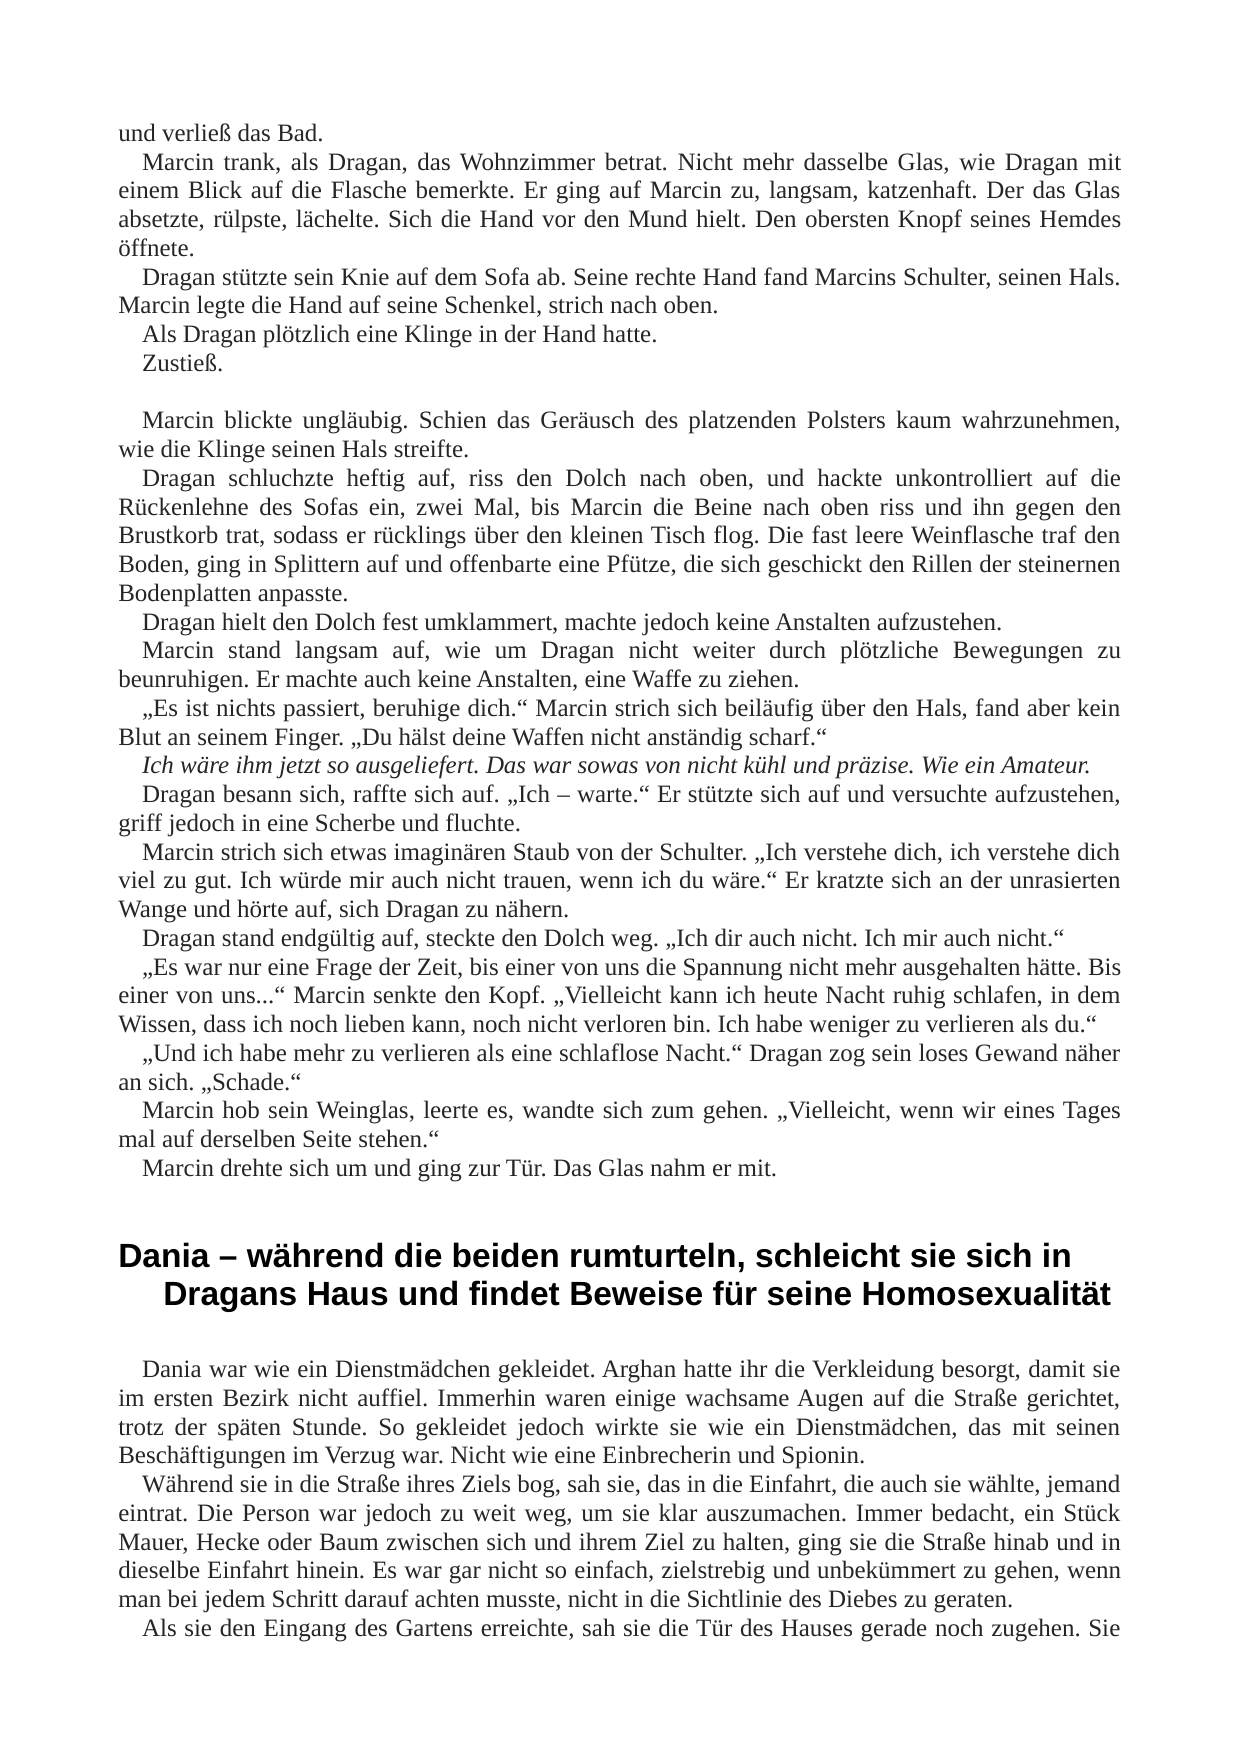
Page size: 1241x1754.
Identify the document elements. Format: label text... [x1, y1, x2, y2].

text Ich wäre ihm jetzt so ausgeliefert. Das war sowas von nicht kühl und präzise. Wie ein Amateur. [118, 751, 1122, 779]
text Marcin trank, als Dragan, das Wohnzimmer betrat. Nicht mehr dasselbe Glas, wie Dragan mit einem Blick auf die Flasche bemerkte. Er ging auf Marcin zu, langsam, katzenhaft. Der das Glas absetzte, rülpste, lächelte. Sich die Hand vor den Mund hielt. Den obersten Knopf seines Hemdes öffnete. [118, 147, 1122, 262]
text Marcin hob sein Weinglas, leerte es, wandte sich zum gehen. „Vielleicht, wenn wir eines Tages mal auf derselben Seite stehen.“ [118, 1096, 1122, 1153]
text Marcin drehte sich um und ging zur Tür. Das Glas nahm er mit. [118, 1153, 1122, 1182]
text Dragan schluchzte heftig auf, riss den Dolch nach oben, und hackte unkontrolliert auf die Rückenlehne des Sofas ein, zwei Mal, bis Marcin die Beine nach oben riss und ihn gegen den Brustkorb trat, sodass er rücklings über den kleinen Tisch flog. Die fast leere Weinflasche traf den Boden, ging in Splittern auf und offenbarte eine Pfütze, die sich geschickt den Rillen der steinernen Bodenplatten anpasste. [118, 463, 1122, 607]
text „Und ich habe mehr zu verlieren als eine schlaflose Nacht.“ Dragan zog sein loses Gewand näher an sich. „Schade.“ [118, 1038, 1122, 1096]
text Als Dragan plötzlich eine Klinge in der Hand hatte. [118, 319, 1122, 348]
text Dragan hielt den Dolch fest umklammert, machte jedoch keine Anstalten aufzustehen. [118, 607, 1122, 636]
text Dragan stand endgültig auf, steckte den Dolch weg. „Ich dir auch nicht. Ich mir auch nicht.“ [118, 923, 1122, 952]
text Als sie den Eingang des Gartens erreichte, sah sie die Tür des Hauses gerade noch zugehen. Sie [118, 1613, 1122, 1642]
text und verließ das Bad. [118, 118, 1122, 147]
text „Es ist nichts passiert, beruhige dich.“ Marcin strich sich beiläufig über den Hals, fand aber kein Blut an seinem Finger. „Du hälst deine Waffen nicht anständig scharf.“ [118, 693, 1122, 751]
text Marcin blickte ungläubig. Schien das Geräusch des platzenden Polsters kaum wahrzunehmen, wie die Klinge seinen Hals streifte. [118, 406, 1122, 463]
text Marcin stand langsam auf, wie um Dragan nicht weiter durch plötzliche Bewegungen zu beunruhigen. Er machte auch keine Anstalten, eine Waffe zu ziehen. [118, 636, 1122, 693]
subtitle Dania – während die beiden rumturteln, schleicht sie sich in Dragans Haus und findet Beweise für seine Homosexualität [118, 1236, 1122, 1313]
text Zustieß. [118, 348, 1122, 377]
text Marcin strich sich etwas imaginären Staub von der Schulter. „Ich verstehe dich, ich verstehe dich viel zu gut. Ich würde mir auch nicht trauen, wenn ich du wäre.“ Er kratzte sich an der unrasierten Wange und hörte auf, sich Dragan zu nähern. [118, 837, 1122, 923]
text Dragan stützte sein Knie auf dem Sofa ab. Seine rechte Hand fand Marcins Schulter, seinen Hals. Marcin legte die Hand auf seine Schenkel, strich nach oben. [118, 262, 1122, 319]
text Dragan besann sich, raffte sich auf. „Ich – warte.“ Er stützte sich auf und versuchte aufzustehen, griff jedoch in eine Scherbe und fluchte. [118, 779, 1122, 837]
text Dania war wie ein Dienstmädchen gekleidet. Arghan hatte ihr die Verkleidung besorgt, damit sie im ersten Bezirk nicht auffiel. Immerhin waren einige wachsame Augen auf die Straße gerichtet, trotz der späten Stunde. So gekleidet jedoch wirkte sie wie ein Dienstmädchen, das mit seinen Beschäftigungen im Verzug war. Nicht wie eine Einbrecherin und Spionin. [118, 1354, 1122, 1469]
text Während sie in die Straße ihres Ziels bog, sah sie, das in die Einfahrt, die auch sie wählte, jemand eintrat. Die Person war jedoch zu weit weg, um sie klar auszumachen. Immer bedacht, ein Stück Mauer, Hecke oder Baum zwischen sich und ihrem Ziel zu halten, ging sie die Straße hinab und in dieselbe Einfahrt hinein. Es war gar nicht so einfach, zielstrebig und unbekümmert zu gehen, wenn man bei jedem Schritt darauf achten musste, nicht in die Sichtlinie des Diebes zu geraten. [118, 1469, 1122, 1613]
text „Es war nur eine Frage der Zeit, bis einer von uns die Spannung nicht mehr ausgehalten hätte. Bis einer von uns...“ Marcin senkte den Kopf. „Vielleicht kann ich heute Nacht ruhig schlafen, in dem Wissen, dass ich noch lieben kann, noch nicht verloren bin. Ich habe weniger zu verlieren als du.“ [118, 952, 1122, 1038]
